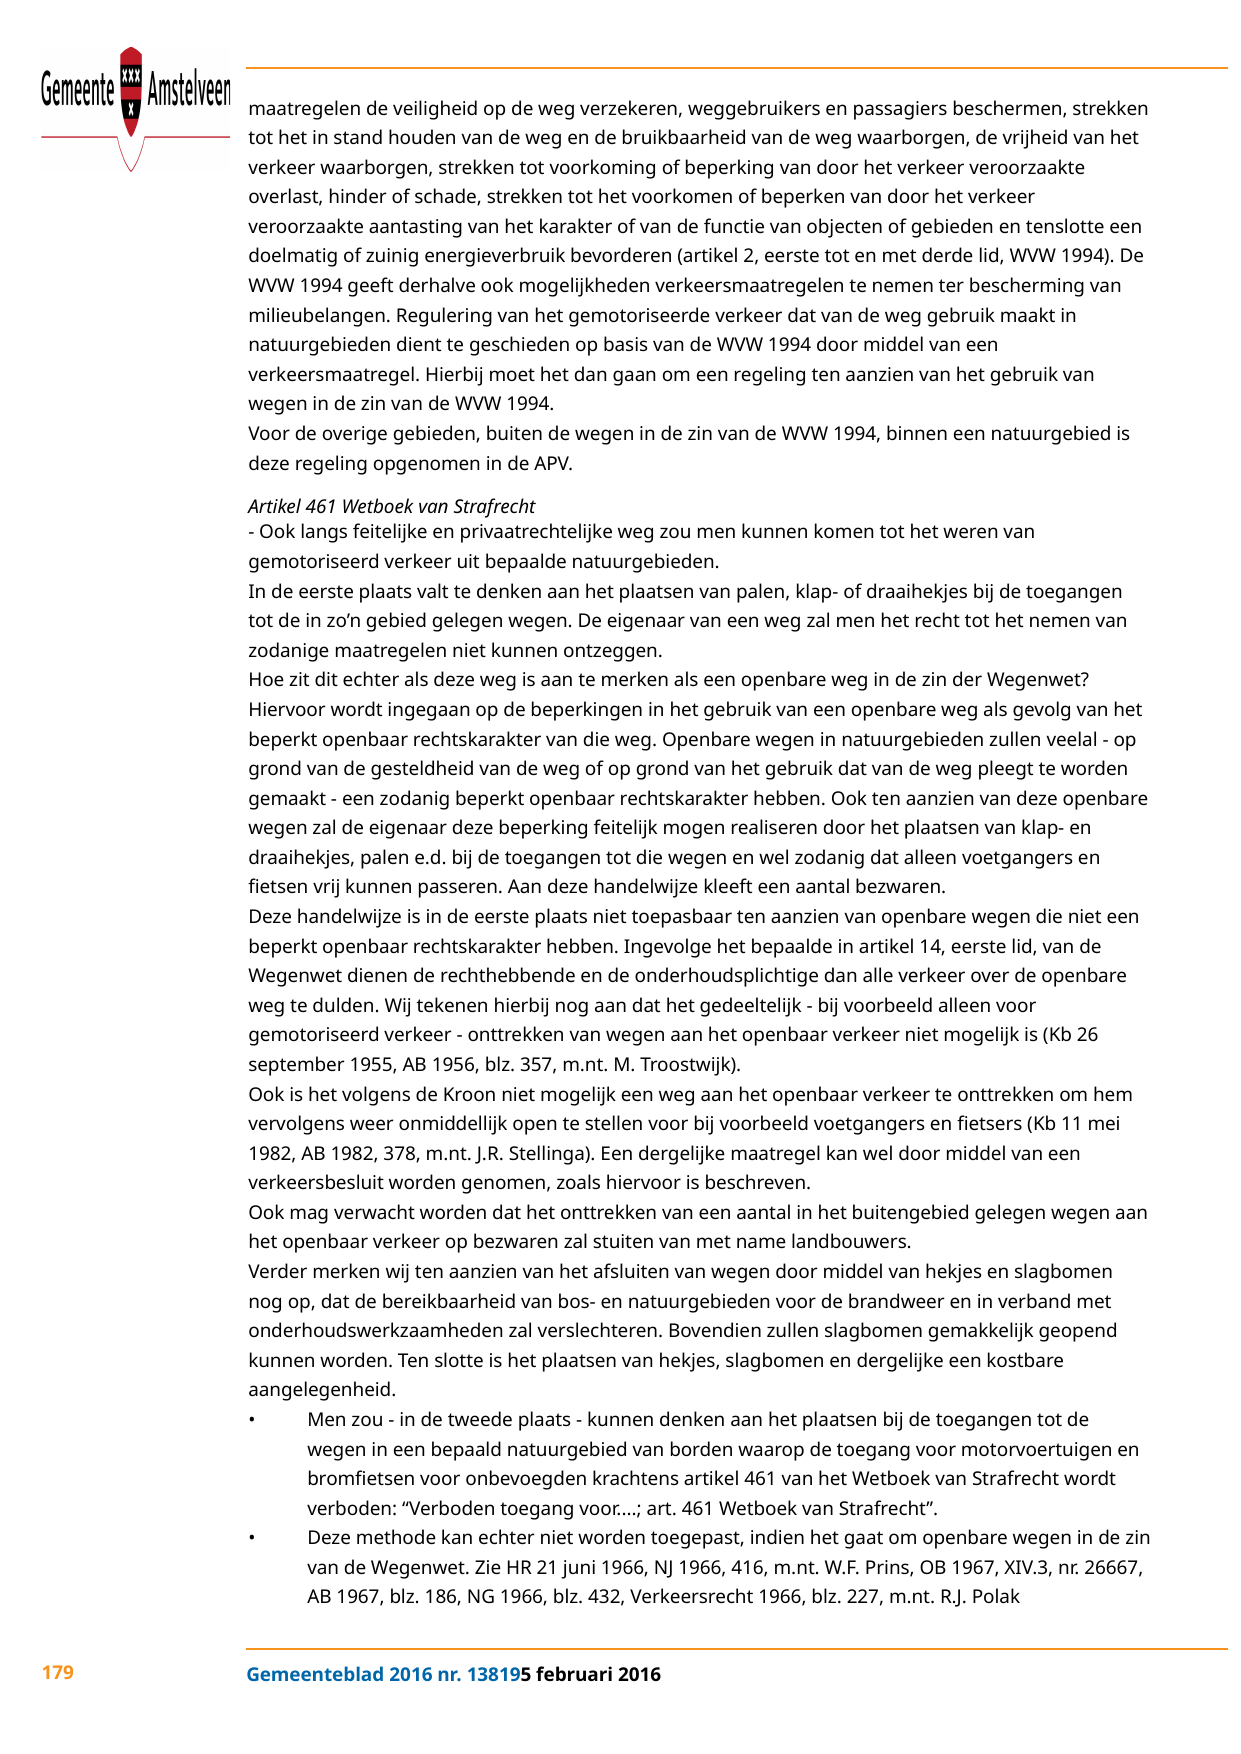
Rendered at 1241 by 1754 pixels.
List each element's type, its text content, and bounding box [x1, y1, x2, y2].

text Ook mag verwacht worden dat het onttrekken van een aantal in het buitengebied gelegen wegen aan het openbaar verkeer op bezwaren zal stuiten van met name landbouwers. [248, 1199, 1152, 1254]
picture [41, 47, 231, 172]
text Deze handelwijze is in de eerste plaats niet toepasbaar ten aanzien van openbare wegen die niet een beperkt openbaar rechtskarakter hebben. Ingevolge het bepaalde in artikel 14, eerste lid, van de Wegenwet dienen de rechthebbende en de onderhoudsplichtige dan alle verkeer over de openbare weg te dulden. Wij tekenen hierbij nog aan dat het gedeeltelijk - bij voorbeeld alleen voor gemotoriseerd verkeer - onttrekken van wegen aan het openbaar verkeer niet mogelijk is (Kb 26 september 1955, AB 1956, blz. 357, m.nt. M. Troostwijk). [248, 903, 1152, 1077]
text maatregelen de veiligheid op de weg verzekeren, weggebruikers en passagiers beschermen, strekken tot het in stand houden van de weg en de bruikbaarheid van de weg waarborgen, de vrijheid van het verkeer waarborgen, strekken tot voorkoming of beperking van door het verkeer veroorzaakte overlast, hinder of schade, strekken tot het voorkomen of beperken van door het verkeer veroorzaakte aantasting van het karakter of van de functie van objecten of gebieden en tenslotte een doelmatig of zuinig energieverbruik bevorderen (artikel 2, eerste tot en met derde lid, WVW 1994). De WVW 1994 geeft derhalve ook mogelijkheden verkeersmaatregelen te nemen ter bescherming van milieubelangen. Regulering van het gemotoriseerde verkeer dat van de weg gebruik maakt in natuurgebieden dient te geschieden op basis van de WVW 1994 door middel van een verkeersmaatregel. Hierbij moet het dan gaan om een regeling ten aanzien van het gebruik van wegen in de zin van de WVW 1994. [248, 95, 1152, 416]
text - Ook langs feitelijke en privaatrechtelijke weg zou men kunnen komen tot het weren van gemotoriseerd verkeer uit bepaalde natuurgebieden. [248, 519, 1152, 574]
text Verder merken wij ten aanzien van het afsluiten van wegen door middel van hekjes en slagbomen nog op, dat de bereikbaarheid van bos- en natuurgebieden voor de brandweer en in verband met onderhoudswerkzaamheden zal verslechteren. Bovendien zullen slagbomen gemakkelijk geopend kunnen worden. Ten slotte is het plaatsen van hekjes, slagbomen en dergelijke een kostbare aangelegenheid. [248, 1258, 1152, 1402]
text Ook is het volgens de Kroon niet mogelijk een weg aan het openbaar verkeer te onttrekken om hem vervolgens weer onmiddellijk open te stellen voor bij voorbeeld voetgangers en fietsers (Kb 11 mei 1982, AB 1982, 378, m.nt. J.R. Stellinga). Een dergelijke maatregel kan wel door middel van een verkeersbesluit worden genomen, zoals hiervoor is beschreven. [248, 1081, 1152, 1195]
text Hoe zit dit echter als deze weg is aan te merken als een openbare weg in de zin der Wegenwet? Hiervoor wordt ingegaan op de beperkingen in het gebruik van een openbare weg als gevolg van het beperkt openbaar rechtskarakter van die weg. Openbare wegen in natuurgebieden zullen veelal - op grond van de gesteldheid van de weg of op grond van het gebruik dat van de weg pleegt te worden gemaakt - een zodanig beperkt openbaar rechtskarakter hebben. Ook ten aanzien van deze openbare wegen zal de eigenaar deze beperking feitelijk mogen realiseren door het plaatsen van klap- en draaihekjes, palen e.d. bij de toegangen tot die wegen en wel zodanig dat alleen voetgangers en fietsen vrij kunnen passeren. Aan deze handelwijze kleeft een aantal bezwaren. [248, 667, 1152, 899]
text In de eerste plaats valt te denken aan het plaatsen van palen, klap- of draaihekjes bij de toegangen tot de in zo’n gebied gelegen wegen. De eigenaar van een weg zal men het recht tot het nemen van zodanige maatregelen niet kunnen ontzeggen. [248, 578, 1152, 663]
text Artikel 461 Wetboek van Strafrecht [248, 493, 1152, 519]
list Deze methode kan echter niet worden toegepast, indien het gaat om openbare wegen in de zin van de Wegenwet. Zie HR 21 juni 1966, NJ 1966, 416, m.nt. W.F. Prins, OB 1967, XIV.3, nr. 26667, AB 1967, blz. 186, NG 1966, blz. 432, Verkeersrecht 1966, blz. 227, m.nt. R.J. Polak [248, 1524, 1152, 1609]
text Voor de overige gebieden, buiten de wegen in de zin van de WVW 1994, binnen een natuurgebied is deze regeling opgenomen in de APV. [248, 420, 1152, 476]
list Men zou - in de tweede plaats - kunnen denken aan het plaatsen bij de toegangen tot de wegen in een bepaald natuurgebied van borden waarop de toegang voor motorvoertuigen en bromfietsen voor onbevoegden krachtens artikel 461 van het Wetboek van Strafrecht wordt verboden: “Verboden toegang voor....; art. 461 Wetboek van Strafrecht”. [248, 1406, 1152, 1521]
